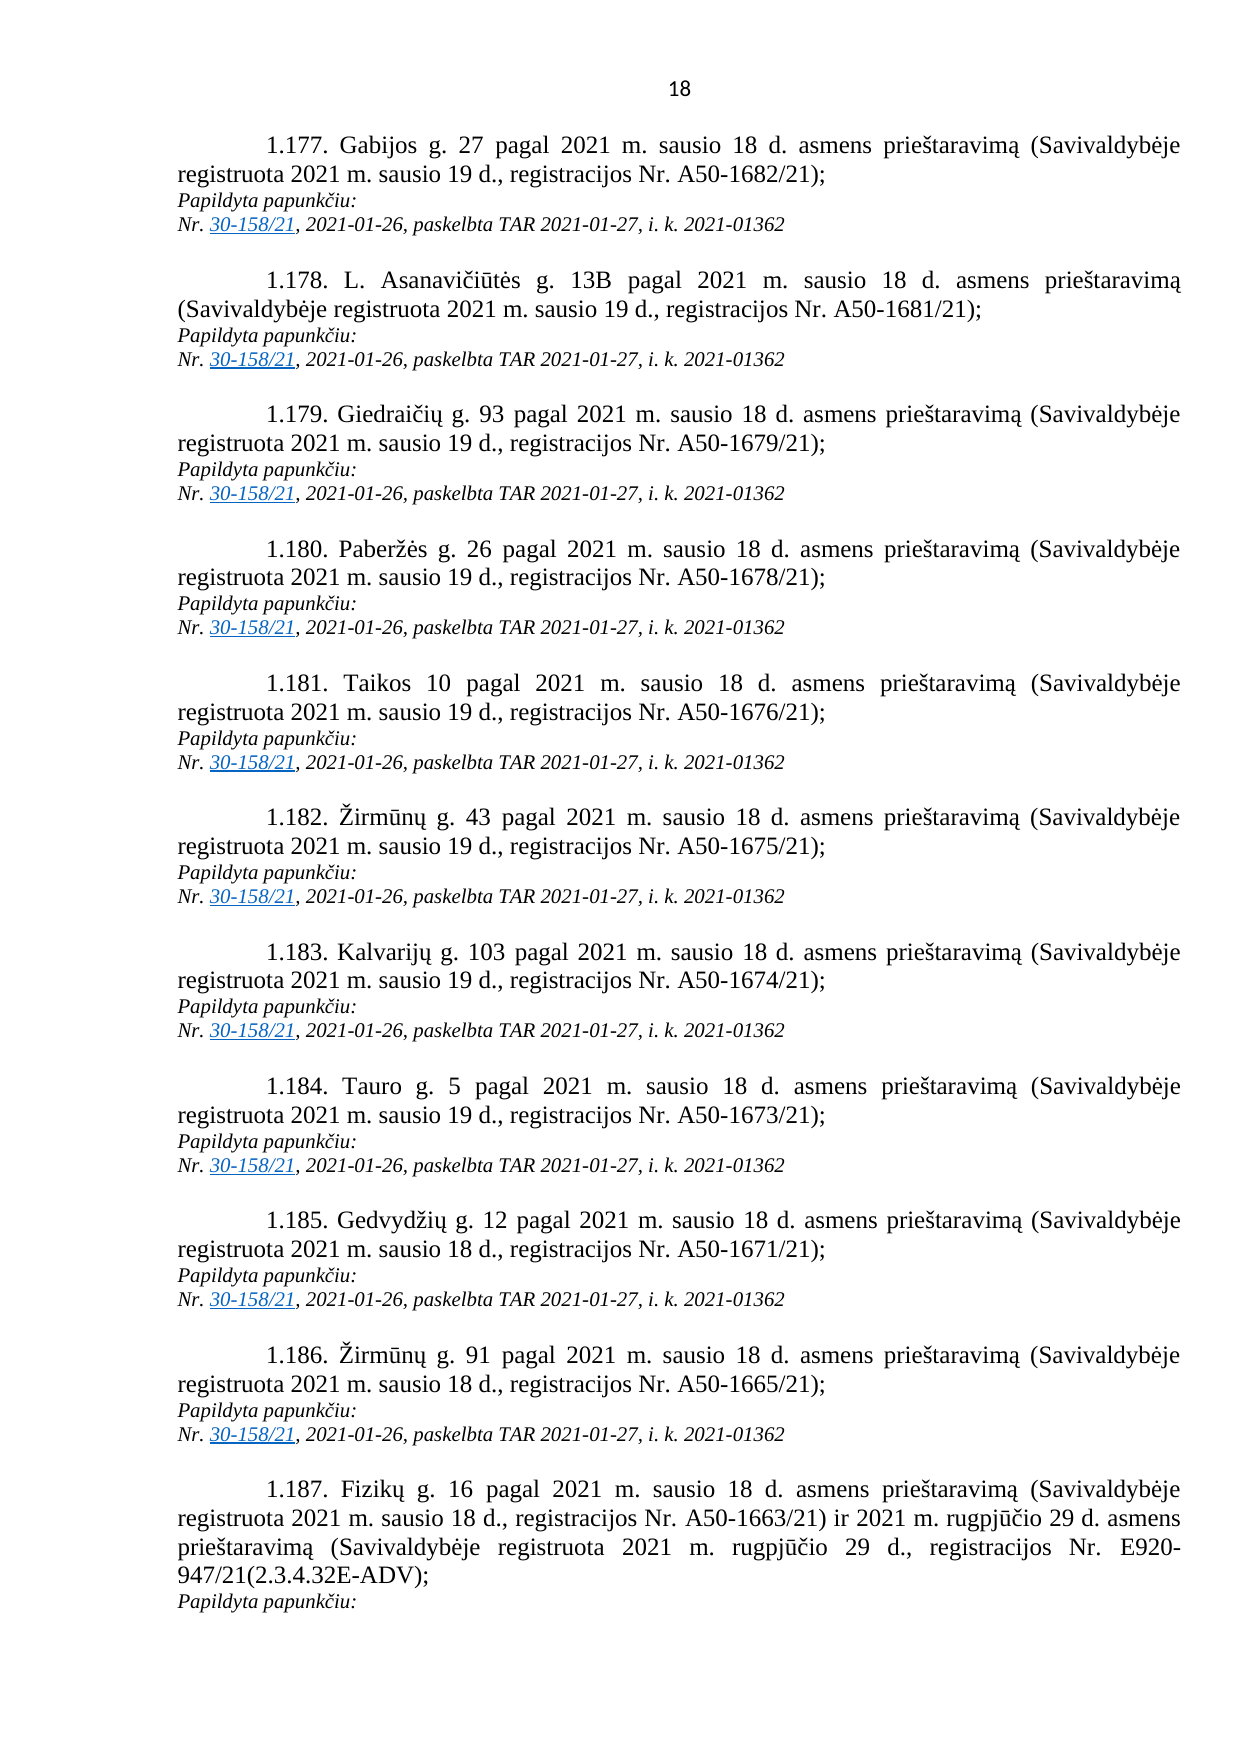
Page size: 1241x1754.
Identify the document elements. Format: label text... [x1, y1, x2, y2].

text 1.184. Tauro g. 5 pagal 2021 m. sausio 18 d. asmens prieštaravimą (Savivaldybėje registruota 2021 m. sausio 19 d., registracijos Nr. A50-1673/21); [177, 1071, 1181, 1129]
text 1.183. Kalvarijų g. 103 pagal 2021 m. sausio 18 d. asmens prieštaravimą (Savivaldybėje registruota 2021 m. sausio 19 d., registracijos Nr. A50-1674/21); [177, 937, 1181, 994]
text Nr. 30-158/21, 2021-01-26, paskelbta TAR 2021-01-27, i. k. 2021-01362 [177, 615, 1181, 639]
text Nr. 30-158/21, 2021-01-26, paskelbta TAR 2021-01-27, i. k. 2021-01362 [177, 1422, 1181, 1446]
text Papildyta papunkčiu: [177, 860, 1181, 884]
text 1.179. Giedraičių g. 93 pagal 2021 m. sausio 18 d. asmens prieštaravimą (Savivaldybėje registruota 2021 m. sausio 19 d., registracijos Nr. A50-1679/21); [177, 399, 1181, 457]
text Papildyta papunkčiu: [177, 1129, 1181, 1153]
text Papildyta papunkčiu: [177, 188, 1181, 212]
text Papildyta papunkčiu: [177, 591, 1181, 615]
text Papildyta papunkčiu: [177, 994, 1181, 1018]
text 1.182. Žirmūnų g. 43 pagal 2021 m. sausio 18 d. asmens prieštaravimą (Savivaldybėje registruota 2021 m. sausio 19 d., registracijos Nr. A50-1675/21); [177, 802, 1181, 860]
text 1.178. L. Asanavičiūtės g. 13B pagal 2021 m. sausio 18 d. asmens prieštaravimą (Savivaldybėje registruota 2021 m. sausio 19 d., registracijos Nr. A50-1681/21); [177, 265, 1181, 322]
text 1.186. Žirmūnų g. 91 pagal 2021 m. sausio 18 d. asmens prieštaravimą (Savivaldybėje registruota 2021 m. sausio 18 d., registracijos Nr. A50-1665/21); [177, 1340, 1181, 1397]
text Papildyta papunkčiu: [177, 1397, 1181, 1422]
text 1.187. Fizikų g. 16 pagal 2021 m. sausio 18 d. asmens prieštaravimą (Savivaldybėje registruota 2021 m. sausio 18 d., registracijos Nr. A50-1663/21) ir 2021 m. rugpjūčio 29 d. asmens prieštaravimą (Savivaldybėje registruota 2021 m. rugpjūčio 29 d., registracijos Nr. E920-947/21(2.3.4.32E-ADV); [177, 1474, 1181, 1589]
text Papildyta papunkčiu: [177, 322, 1181, 347]
text Papildyta papunkčiu: [177, 1263, 1181, 1287]
text Papildyta papunkčiu: [177, 457, 1181, 481]
text 1.181. Taikos 10 pagal 2021 m. sausio 18 d. asmens prieštaravimą (Savivaldybėje registruota 2021 m. sausio 19 d., registracijos Nr. A50-1676/21); [177, 668, 1181, 726]
text Nr. 30-158/21, 2021-01-26, paskelbta TAR 2021-01-27, i. k. 2021-01362 [177, 1287, 1181, 1311]
text Nr. 30-158/21, 2021-01-26, paskelbta TAR 2021-01-27, i. k. 2021-01362 [177, 481, 1181, 505]
text 1.177. Gabijos g. 27 pagal 2021 m. sausio 18 d. asmens prieštaravimą (Savivaldybėje registruota 2021 m. sausio 19 d., registracijos Nr. A50-1682/21); [177, 131, 1181, 188]
text Papildyta papunkčiu: [177, 1589, 1181, 1613]
text Nr. 30-158/21, 2021-01-26, paskelbta TAR 2021-01-27, i. k. 2021-01362 [177, 1018, 1181, 1042]
text 1.185. Gedvydžių g. 12 pagal 2021 m. sausio 18 d. asmens prieštaravimą (Savivaldybėje registruota 2021 m. sausio 18 d., registracijos Nr. A50-1671/21); [177, 1206, 1181, 1263]
text Papildyta papunkčiu: [177, 726, 1181, 750]
text Nr. 30-158/21, 2021-01-26, paskelbta TAR 2021-01-27, i. k. 2021-01362 [177, 750, 1181, 774]
text Nr. 30-158/21, 2021-01-26, paskelbta TAR 2021-01-27, i. k. 2021-01362 [177, 347, 1181, 371]
text Nr. 30-158/21, 2021-01-26, paskelbta TAR 2021-01-27, i. k. 2021-01362 [177, 212, 1181, 236]
text Nr. 30-158/21, 2021-01-26, paskelbta TAR 2021-01-27, i. k. 2021-01362 [177, 884, 1181, 908]
text Nr. 30-158/21, 2021-01-26, paskelbta TAR 2021-01-27, i. k. 2021-01362 [177, 1153, 1181, 1177]
text 1.180. Paberžės g. 26 pagal 2021 m. sausio 18 d. asmens prieštaravimą (Savivaldybėje registruota 2021 m. sausio 19 d., registracijos Nr. A50-1678/21); [177, 534, 1181, 591]
